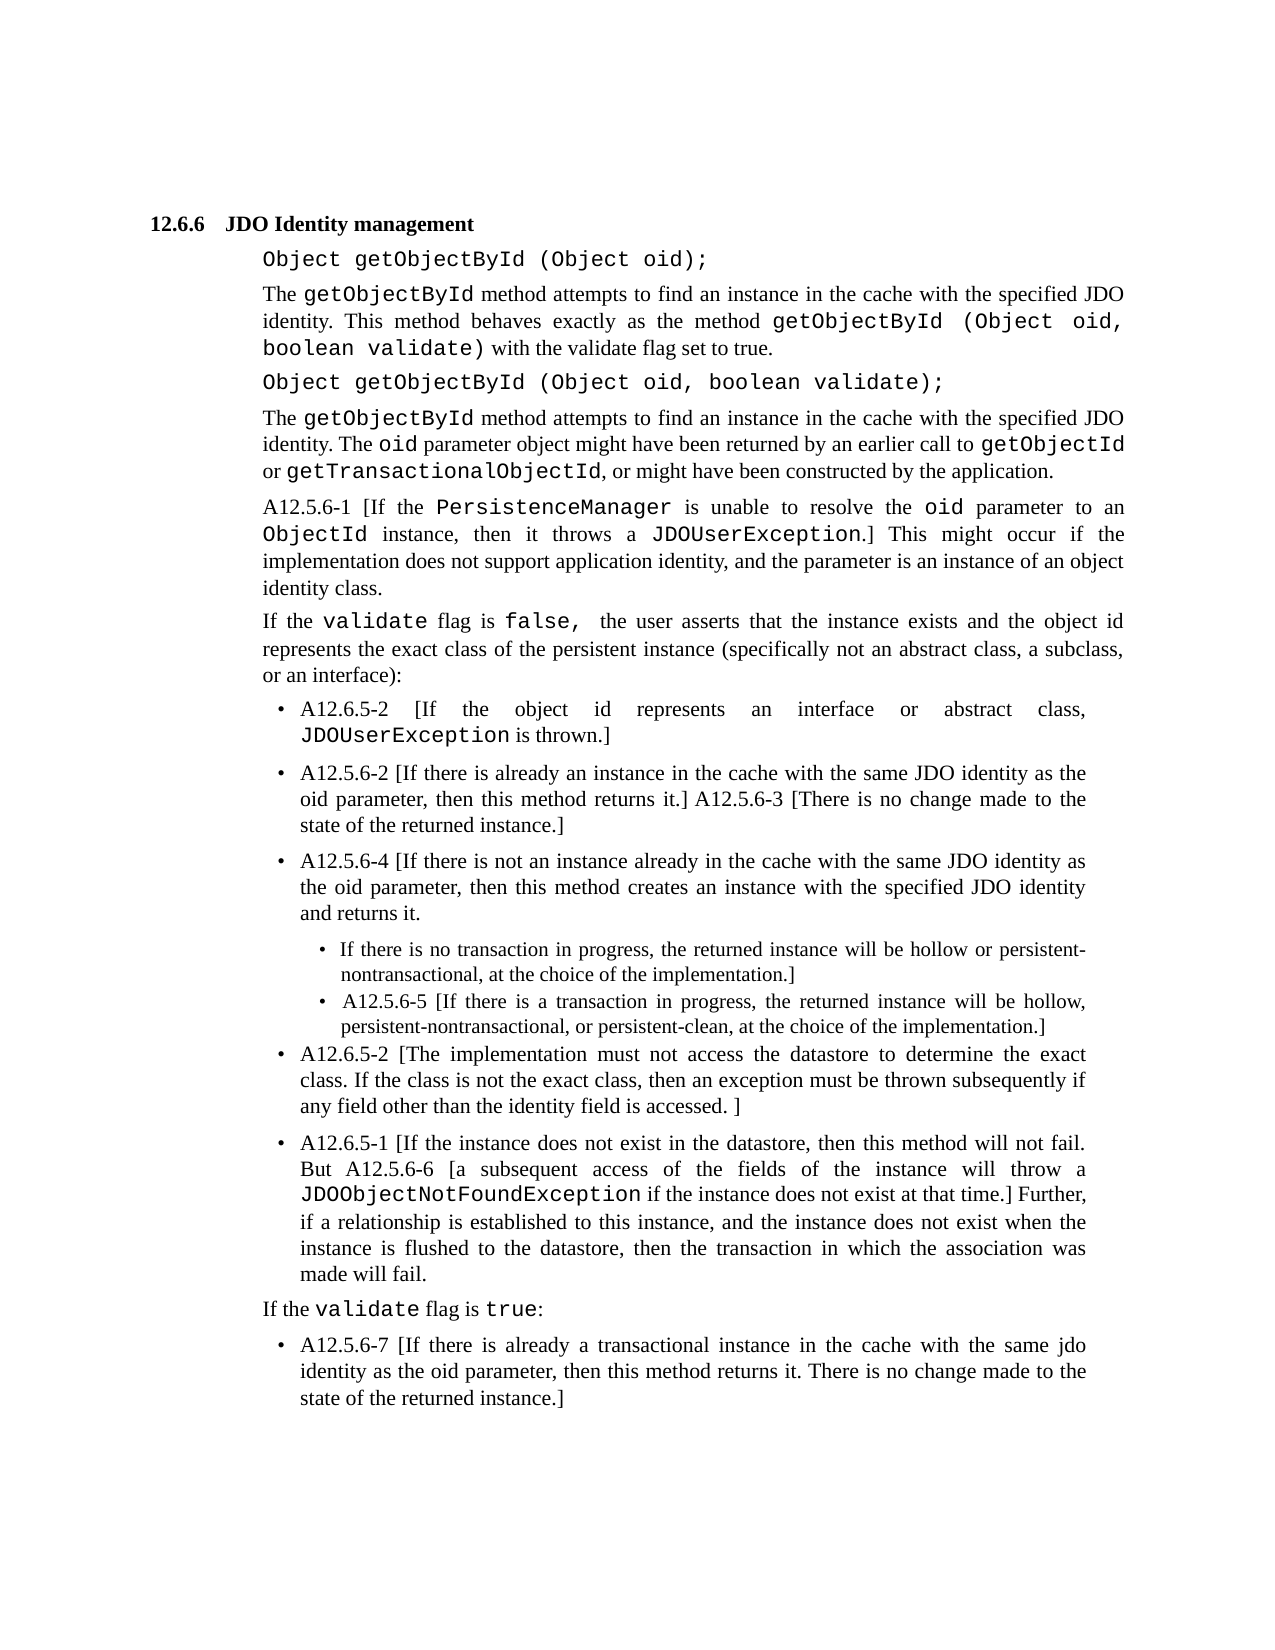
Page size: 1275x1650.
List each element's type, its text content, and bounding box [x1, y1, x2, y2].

text • A12.6.5-1 [If the instance does not exist in the datastore, then this method will not fail. But A12.5.6-6 [a subsequent access of the fields of the instance will throw a JDOObjectNotFoundException if the instance does not exist at that time.] Further, if a relationship is established to this instance, and the instance does not exist when the instance is flushed to the datastore, then the transaction in which the association was made will fail. [277, 1129, 1087, 1286]
text The getObjectById method attempts to find an instance in the cache with the specified JDO identity. The oid parameter object might have been returned by an earlier call to getObjectId or getTransactionalObjectId, or might have been constructed by the application. [262, 404, 1125, 485]
text If the validate flag is false, the user asserts that the instance exists and the object id represents the exact class of the persistent instance (specifically not an abstract class, a subclass, or an interface): [262, 608, 1125, 687]
text The getObjectById method attempts to find an instance in the cache with the specified JDO identity. This method behaves exactly as the method getObjectById (Object oid, boolean validate) with the validate flag set to true. [262, 281, 1125, 362]
text A12.5.6-1 [If the PersistenceManager is unable to resolve the oid parameter to an ObjectId instance, then it throws a JDOUserException.] This might occur if the implementation does not support application identity, and the parameter is an instance of an object identity class. [262, 494, 1125, 600]
subtitle JDO Identity management [150, 210, 1125, 236]
text • A12.6.5-2 [The implementation must not access the datastore to determine the exact class. If the class is not the exact class, then an exception must be thrown subsequently if any field other than the identity field is accessed. ] [277, 1040, 1087, 1118]
text If the validate flag is true: [262, 1296, 1125, 1323]
text • A12.5.6-7 [If there is already a transactional instance in the cache with the same jdo identity as the oid parameter, then this method returns it. There is no change made to the state of the returned instance.] [277, 1332, 1087, 1410]
text Object getObjectById (Object oid, boolean validate); [262, 370, 1125, 396]
text • A12.5.6-4 [If there is not an instance already in the cache with the same JDO identity as the oid parameter, then this method creates an instance with the specified JDO identity and returns it. [277, 847, 1087, 926]
text • If there is no transaction in progress, the returned instance will be hollow or persistent-nontransactional, at the choice of the implementation.] [319, 936, 1087, 986]
text • A12.5.6-2 [If there is already an instance in the cache with the same JDO identity as the oid parameter, then this method returns it.] A12.5.6-3 [There is no change made to the state of the returned instance.] [277, 759, 1087, 837]
text • A12.5.6-5 [If there is a transaction in progress, the returned instance will be hollow, persistent-nontransactional, or persistent-clean, at the choice of the implementation.] [319, 988, 1087, 1038]
text Object getObjectById (Object oid); [262, 246, 1125, 272]
text • A12.6.5-2 [If the object id represents an interface or abstract class, JDOUserException is thrown.] [277, 696, 1087, 748]
